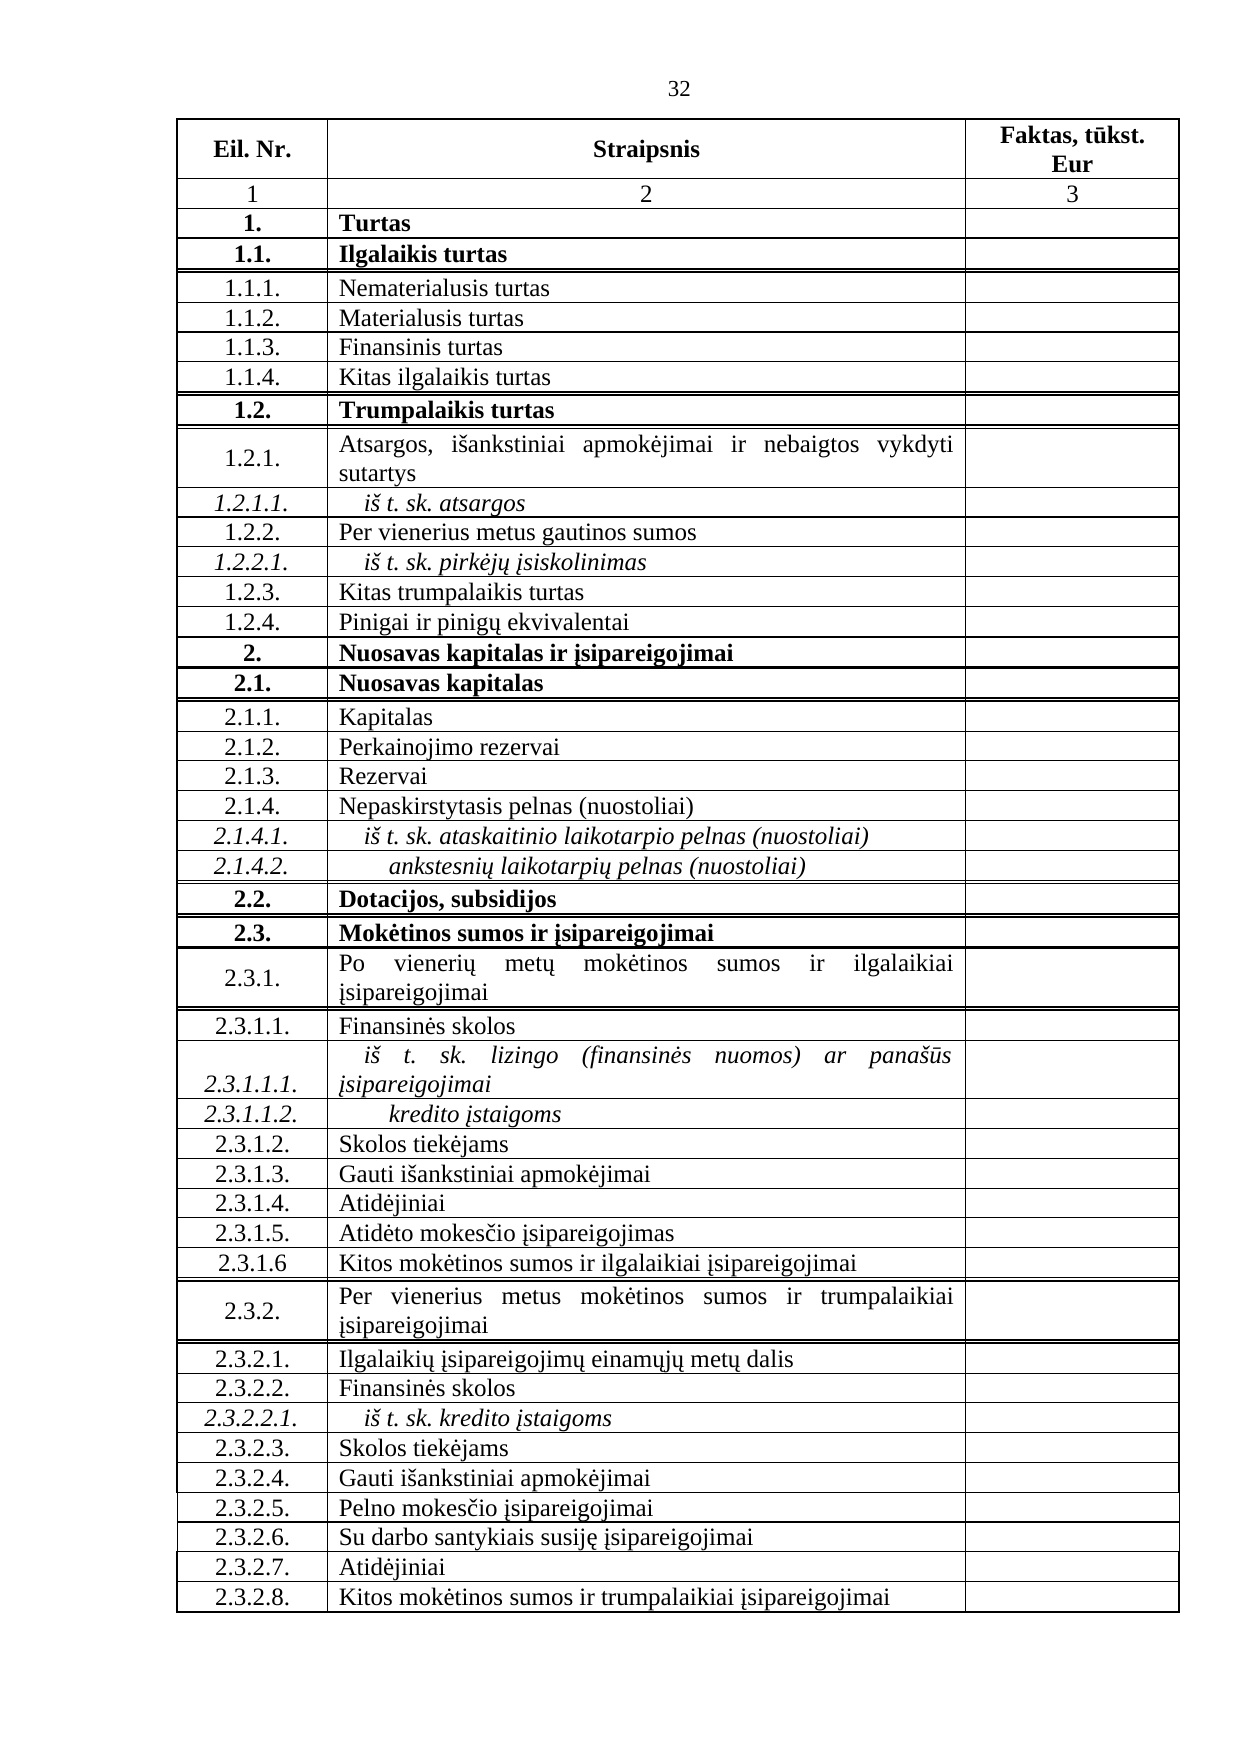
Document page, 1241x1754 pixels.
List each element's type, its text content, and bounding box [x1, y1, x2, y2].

table_cell Kitas trumpalaikis turtas [328, 577, 965, 606]
table_cell 2.1.4.2. [178, 851, 327, 879]
table_cell Atidėjiniai [328, 1552, 965, 1581]
table_cell 1.2.1. [178, 429, 327, 487]
table_cell 2.1.3. [178, 761, 327, 790]
table_cell 2.3.2.8. [178, 1582, 327, 1611]
table_cell Materialusis turtas [328, 303, 965, 331]
table_cell Rezervai [328, 761, 965, 790]
table_cell 2.3.2. [178, 1282, 327, 1339]
table_cell 2.3.1. [178, 949, 327, 1006]
table_cell Gauti išankstiniai apmokėjimai [328, 1463, 965, 1492]
table_header Faktas, tūkst. Eur [966, 120, 1178, 178]
table_cell 2.3.2.2. [178, 1374, 327, 1402]
table_cell 2.1.2. [178, 732, 327, 760]
table_cell 2.3.2.7. [178, 1552, 327, 1581]
table_cell [966, 1493, 1179, 1521]
table_cell 1.2.4. [178, 607, 327, 636]
table_cell 1.1.2. [178, 303, 327, 331]
table_cell Atsargos, išankstiniai apmokėjimai ir nebaigtos vykdyti sutartys [328, 429, 965, 487]
table_cell [966, 732, 1178, 760]
table_cell 2.1. [178, 669, 327, 697]
table_cell [966, 761, 1178, 790]
table_cell 2.3.2.6. [178, 1523, 327, 1551]
table_cell Nepaskirstytasis pelnas (nuostoliai) [328, 791, 965, 820]
table_cell 2.1.4.1. [178, 821, 327, 850]
table_cell [966, 1463, 1178, 1492]
table_cell iš t. sk. atsargos [328, 488, 965, 516]
table_cell [966, 1041, 1178, 1098]
table_cell [966, 851, 1178, 879]
table_cell Kitas ilgalaikis turtas [328, 362, 965, 391]
table_cell [966, 607, 1178, 636]
table_cell 1.2.1.1. [178, 488, 327, 516]
table_cell [966, 1159, 1178, 1187]
table_cell [966, 884, 1178, 913]
table_cell Nuosavas kapitalas ir įsipareigojimai [328, 638, 965, 666]
table_cell Nematerialusis turtas [328, 273, 965, 302]
table_cell ankstesnių laikotarpių pelnas (nuostoliai) [328, 851, 965, 879]
table_cell Per vienerius metus mokėtinos sumos ir trumpalaikiai įsipareigojimai [328, 1282, 965, 1339]
table_cell iš t. sk. lizingo (finansinės nuomos) ar panašūs įsipareigojimai [328, 1041, 965, 1098]
table_cell [966, 1433, 1178, 1462]
table_cell [966, 1582, 1178, 1611]
table_cell [966, 791, 1178, 820]
table_cell 2.3.1.4. [178, 1189, 327, 1217]
table_cell Per vienerius metus gautinos sumos [328, 518, 965, 546]
table_cell [966, 1403, 1178, 1432]
table_cell 1.1.1. [178, 273, 327, 302]
table_cell 1.2.3. [178, 577, 327, 606]
table_cell [966, 1189, 1178, 1217]
table_cell 1.2.2. [178, 518, 327, 546]
table_cell [966, 1523, 1179, 1551]
table_cell Mokėtinos sumos ir įsipareigojimai [328, 918, 965, 946]
table_cell Perkainojimo rezervai [328, 732, 965, 760]
table_cell 2.3.2.4. [178, 1463, 327, 1492]
table_cell Atidėto mokesčio įsipareigojimas [328, 1218, 965, 1247]
table_cell 2. [178, 638, 327, 666]
table_cell 2.3.2.5. [178, 1493, 327, 1521]
table_cell 2.3.1.1.1. [178, 1041, 327, 1098]
table_cell [966, 1011, 1178, 1039]
table_cell 1.1.3. [178, 333, 327, 361]
table_cell 2.3.1.5. [178, 1218, 327, 1247]
table_cell Skolos tiekėjams [328, 1433, 965, 1462]
table_cell 2.3.1.6 [178, 1248, 327, 1277]
table_cell Skolos tiekėjams [328, 1129, 965, 1158]
table_cell [966, 577, 1178, 606]
table_cell [966, 273, 1178, 302]
table_cell [966, 209, 1178, 237]
table_cell [966, 918, 1178, 946]
table_cell [966, 1282, 1178, 1339]
table_cell Pinigai ir pinigų ekvivalentai [328, 607, 965, 636]
table_cell [966, 821, 1178, 850]
table_cell [966, 396, 1178, 424]
table_cell [966, 949, 1178, 1006]
table_cell iš t. sk. ataskaitinio laikotarpio pelnas (nuostoliai) [328, 821, 965, 850]
table_cell [966, 488, 1178, 516]
table_cell 1.1. [178, 239, 327, 268]
table_cell 2.2. [178, 884, 327, 913]
table_header Straipsnis [328, 120, 965, 178]
table_cell [966, 239, 1178, 268]
table_cell 1.2.2.1. [178, 547, 327, 576]
table_cell Ilgalaikis turtas [328, 239, 965, 268]
table_cell [966, 518, 1178, 546]
table_cell [966, 638, 1178, 666]
table_cell 2.3.1.1.2. [178, 1099, 327, 1128]
table_cell kredito įstaigoms [328, 1099, 965, 1128]
table_cell Kapitalas [328, 702, 965, 731]
table_cell [966, 1344, 1178, 1372]
table_cell 2.3.1.2. [178, 1129, 327, 1158]
table_cell Gauti išankstiniai apmokėjimai [328, 1159, 965, 1187]
table_cell [966, 1552, 1178, 1581]
table_cell iš t. sk. kredito įstaigoms [328, 1403, 965, 1432]
table_cell [966, 1129, 1178, 1158]
table_cell [966, 429, 1178, 487]
table_cell [966, 1099, 1178, 1128]
table_cell [966, 547, 1178, 576]
table_cell Kitos mokėtinos sumos ir trumpalaikiai įsipareigojimai [328, 1582, 965, 1611]
table_cell 2.3.2.2.1. [178, 1403, 327, 1432]
table_cell [966, 1248, 1178, 1277]
table_cell Finansinis turtas [328, 333, 965, 361]
table_cell Pelno mokesčio įsipareigojimai [328, 1493, 965, 1521]
table_cell 1.2. [178, 396, 327, 424]
table_cell Finansinės skolos [328, 1374, 965, 1402]
table_cell 2.3.1.3. [178, 1159, 327, 1187]
table_cell 2 [328, 179, 965, 207]
table_cell 2.3.2.3. [178, 1433, 327, 1462]
table_cell Trumpalaikis turtas [328, 396, 965, 424]
table_cell [966, 669, 1178, 697]
table_cell Finansinės skolos [328, 1011, 965, 1039]
table_cell [966, 333, 1178, 361]
table_header Eil. Nr. [178, 120, 327, 178]
table_cell Turtas [328, 209, 965, 237]
table_cell Ilgalaikių įsipareigojimų einamųjų metų dalis [328, 1344, 965, 1372]
table_cell Su darbo santykiais susiję įsipareigojimai [328, 1523, 965, 1551]
table_cell [966, 362, 1178, 391]
table_cell 2.3.1.1. [178, 1011, 327, 1039]
table_cell Nuosavas kapitalas [328, 669, 965, 697]
table_cell Dotacijos, subsidijos [328, 884, 965, 913]
table_cell 2.3.2.1. [178, 1344, 327, 1372]
table_cell Kitos mokėtinos sumos ir ilgalaikiai įsipareigojimai [328, 1248, 965, 1277]
table_cell 3 [966, 179, 1178, 207]
table_cell 2.1.4. [178, 791, 327, 820]
table_cell 2.1.1. [178, 702, 327, 731]
table_cell 1. [178, 209, 327, 237]
table_cell [966, 1374, 1178, 1402]
table_cell 1.1.4. [178, 362, 327, 391]
table_cell Po vienerių metų mokėtinos sumos ir ilgalaikiai įsipareigojimai [328, 949, 965, 1006]
table_cell 2.3. [178, 918, 327, 946]
table_cell 1 [178, 179, 327, 207]
table_cell [966, 702, 1178, 731]
table_cell iš t. sk. pirkėjų įsiskolinimas [328, 547, 965, 576]
table_cell [966, 303, 1178, 331]
table_cell [966, 1218, 1178, 1247]
table_cell Atidėjiniai [328, 1189, 965, 1217]
